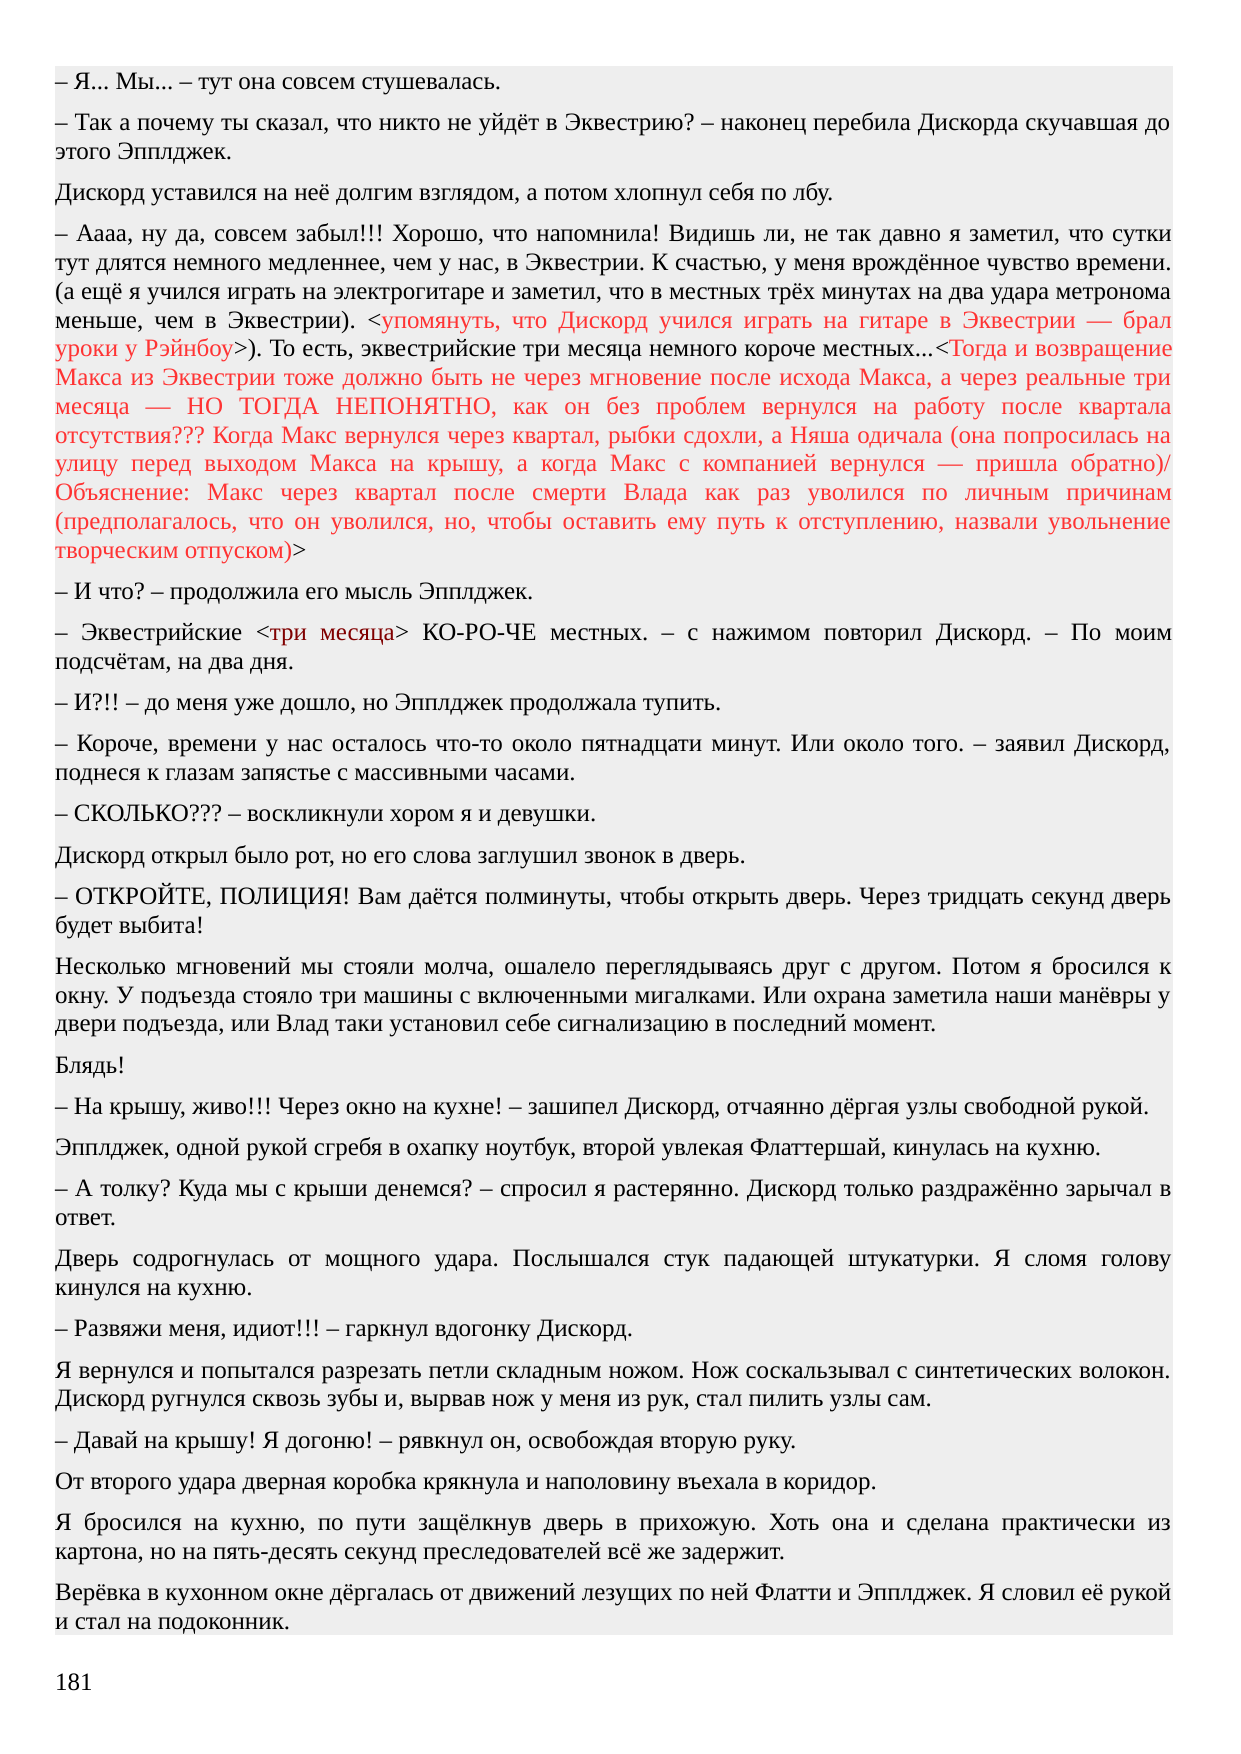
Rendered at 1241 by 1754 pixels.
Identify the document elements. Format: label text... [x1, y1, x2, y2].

text Блядь! [55, 1050, 1173, 1078]
text – Я... Мы... – тут она совсем стушевалась. [55, 66, 1173, 95]
text – Так а почему ты сказал, что никто не уйдёт в Эквестрию? – наконец перебила Дискорда скучавшая до этого Эпплджек. [55, 107, 1173, 165]
text – И?!! – до меня уже дошло, но Эпплджек продолжала тупить. [55, 687, 1173, 716]
text – На крышу, живо!!! Через окно на кухне! – зашипел Дискорд, отчаянно дёргая узлы свободной рукой. [55, 1091, 1173, 1120]
text Несколько мгновений мы стояли молча, ошалело переглядываясь друг с другом. Потом я бросился к окну. У подъезда стояло три машины с включенными мигалками. Или охрана заметила наши манёвры у двери подъезда, или Влад таки установил себе сигнализацию в последний момент. [55, 951, 1173, 1037]
text – СКОЛЬКО??? – воскликнули хором я и девушки. [55, 798, 1173, 827]
text Я вернулся и попытался разрезать петли складным ножом. Нож соскальзывал с синтетических волокон. Дискорд ругнулся сквозь зубы и, вырвав нож у меня из рук, стал пилить узлы сам. [55, 1355, 1173, 1412]
text – Развяжи меня, идиот!!! – гаркнул вдогонку Дискорд. [55, 1313, 1173, 1342]
text От второго удара дверная коробка крякнула и наполовину въехала в коридор. [55, 1466, 1173, 1495]
text – Давай на крышу! Я догоню! – рявкнул он, освобождая вторую руку. [55, 1425, 1173, 1453]
text Дискорд открыл было рот, но его слова заглушил звонок в дверь. [55, 840, 1173, 868]
text Дискорд уставился на неё долгим взглядом, а потом хлопнул себя по лбу. [55, 177, 1173, 206]
text – Аааа, ну да, совсем забыл!!! Хорошо, что напомнила! Видишь ли, не так давно я заметил, что сутки тут длятся немного медленнее, чем у нас, в Эквестрии. К счастью, у меня врождённое чувство времени. (а ещё я учился играть на электрогитаре и заметил, что в местных трёх минутах на два удара метронома меньше, чем в Эквестрии). <упомянуть, что Дискорд учился играть на гитаре в Эквестрии — брал уроки у Рэйнбоу>). То есть, эквестрийские три месяца немного короче местных...<Тогда и возвращение Макса из Эквестрии тоже должно быть не через мгновение после исхода Макса, а через реальные три месяца — НО ТОГДА НЕПОНЯТНО, как он без проблем вернулся на работу после квартала отсутствия??? Когда Макс вернулся через квартал, рыбки сдохли, а Няша одичала (она попросилась на улицу перед выходом Макса на крышу, а когда Макс с компанией вернулся — пришла обратно)/ Объяснение: Макс через квартал после смерти Влада как раз уволился по личным причинам (предполагалось, что он уволился, но, чтобы оставить ему путь к отступлению, назвали увольнение творческим отпуском)> [55, 218, 1173, 563]
text Я бросился на кухню, по пути защёлкнув дверь в прихожую. Хоть она и сделана практически из картона, но на пять-десять секунд преследователей всё же задержит. [55, 1507, 1173, 1565]
text – Эквестрийские <три месяца> КО-РО-ЧЕ местных. – с нажимом повторил Дискорд. – По моим подсчётам, на два дня. [55, 617, 1173, 675]
text Верёвка в кухонном окне дёргалась от движений лезущих по ней Флатти и Эпплджек. Я словил её рукой и стал на подоконник. [55, 1577, 1173, 1635]
text Дверь содрогнулась от мощного удара. Послышался стук падающей штукатурки. Я сломя голову кинулся на кухню. [55, 1243, 1173, 1301]
text – И что? – продолжила его мысль Эпплджек. [55, 576, 1173, 605]
text – ОТКРОЙТЕ, ПОЛИЦИЯ! Вам даётся полминуты, чтобы открыть дверь. Через тридцать секунд дверь будет выбита! [55, 881, 1173, 938]
text – А толку? Куда мы с крыши денемся? – спросил я растерянно. Дискорд только раздражённо зарычал в ответ. [55, 1173, 1173, 1231]
text Эпплджек, одной рукой сгребя в охапку ноутбук, второй увлекая Флаттершай, кинулась на кухню. [55, 1132, 1173, 1161]
text – Короче, времени у нас осталось что-то около пятнадцати минут. Или около того. – заявил Дискорд, поднеся к глазам запястье с массивными часами. [55, 728, 1173, 786]
